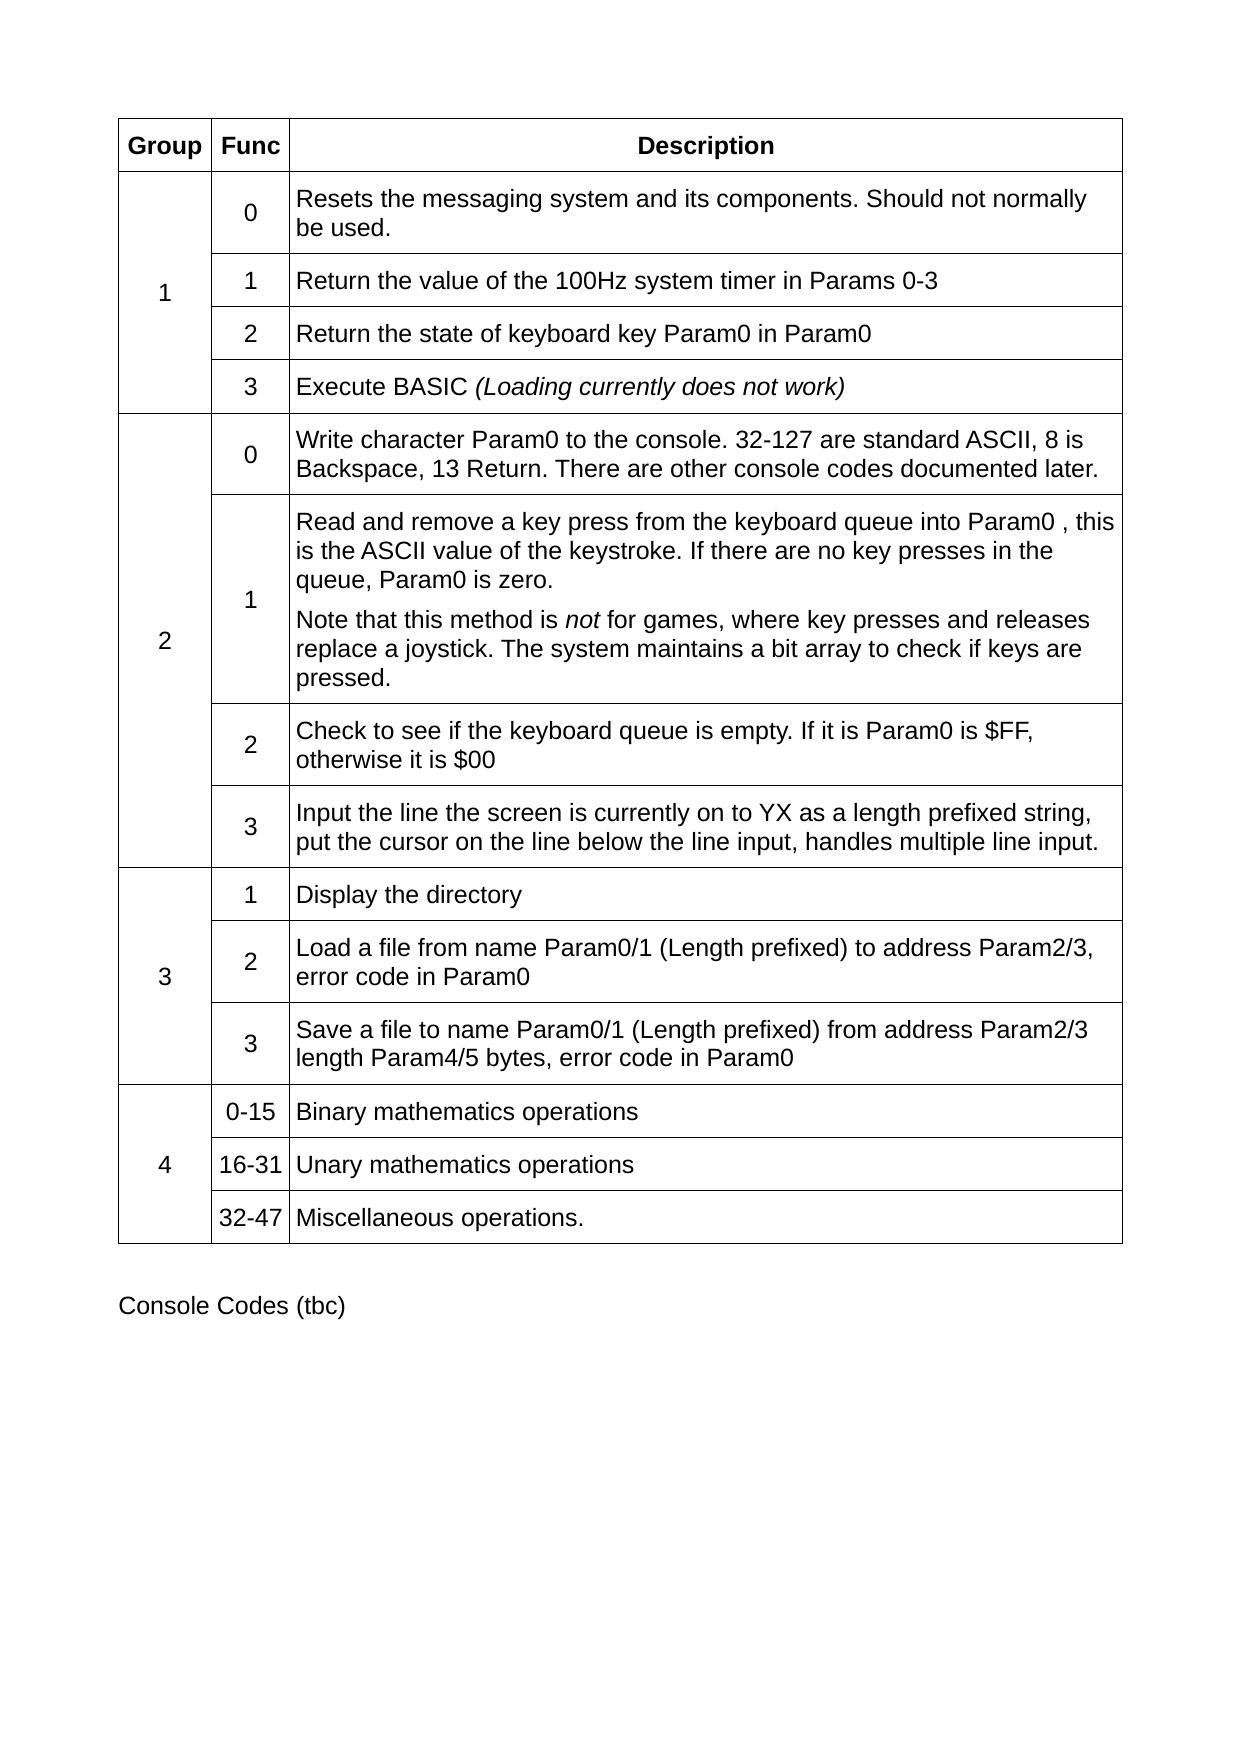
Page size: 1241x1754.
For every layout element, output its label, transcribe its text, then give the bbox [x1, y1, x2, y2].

table_cell 4 [119, 1085, 211, 1243]
table_header Func [212, 119, 289, 171]
table_cell 0-15 [212, 1085, 289, 1137]
table_cell 1 [212, 254, 289, 306]
table_cell Save a file to name Param0/1 (Length prefixed) from address Param2/3 length Param4/5 bytes, error code in Param0 [290, 1003, 1122, 1084]
table_cell 2 [119, 414, 211, 867]
table_cell Resets the messaging system and its components. Should not normally be used. [290, 172, 1122, 253]
table_cell 3 [212, 360, 289, 412]
table_header Description [290, 119, 1122, 171]
table_cell 1 [212, 495, 289, 703]
table_cell Display the directory [290, 868, 1122, 920]
table_cell Check to see if the keyboard queue is empty. If it is Param0 is $FF, otherwise it is $00 [290, 704, 1122, 785]
table_cell 0 [212, 172, 289, 253]
table_cell 32-47 [212, 1191, 289, 1243]
text Console Codes (tbc) [118, 1291, 1122, 1319]
table_cell Unary mathematics operations [290, 1138, 1122, 1190]
table_cell Binary mathematics operations [290, 1085, 1122, 1137]
table_cell Return the state of keyboard key Param0 in Param0 [290, 307, 1122, 359]
table_cell Execute BASIC (Loading currently does not work) [290, 360, 1122, 412]
table_cell 3 [119, 868, 211, 1084]
table_header Group [119, 119, 211, 171]
table_cell 3 [212, 786, 289, 867]
table_cell 2 [212, 307, 289, 359]
table_cell 3 [212, 1003, 289, 1084]
table_cell 2 [212, 921, 289, 1002]
table_cell Load a file from name Param0/1 (Length prefixed) to address Param2/3, error code in Param0 [290, 921, 1122, 1002]
table_cell 1 [212, 868, 289, 920]
table_cell 16-31 [212, 1138, 289, 1190]
table_cell 0 [212, 414, 289, 494]
table_cell Miscellaneous operations. [290, 1191, 1122, 1243]
table_cell 2 [212, 704, 289, 785]
table_cell Write character Param0 to the console. 32-127 are standard ASCII, 8 is Backspace, 13 Return. There are other console codes documented later. [290, 414, 1122, 494]
table_cell Return the value of the 100Hz system timer in Params 0-3 [290, 254, 1122, 306]
table_cell 1 [119, 172, 211, 412]
table_cell Input the line the screen is currently on to YX as a length prefixed string, put the cursor on the line below the line input, handles multiple line input. [290, 786, 1122, 867]
table_cell Read and remove a key press from the keyboard queue into Param0 , this is the ASCII value of the keystroke. If there are no key presses in the queue, Param0 is zero. Note that this method is not for games, where key presses and releases replace a joystick. The system maintains a bit array to check if keys are pressed. [290, 495, 1122, 703]
